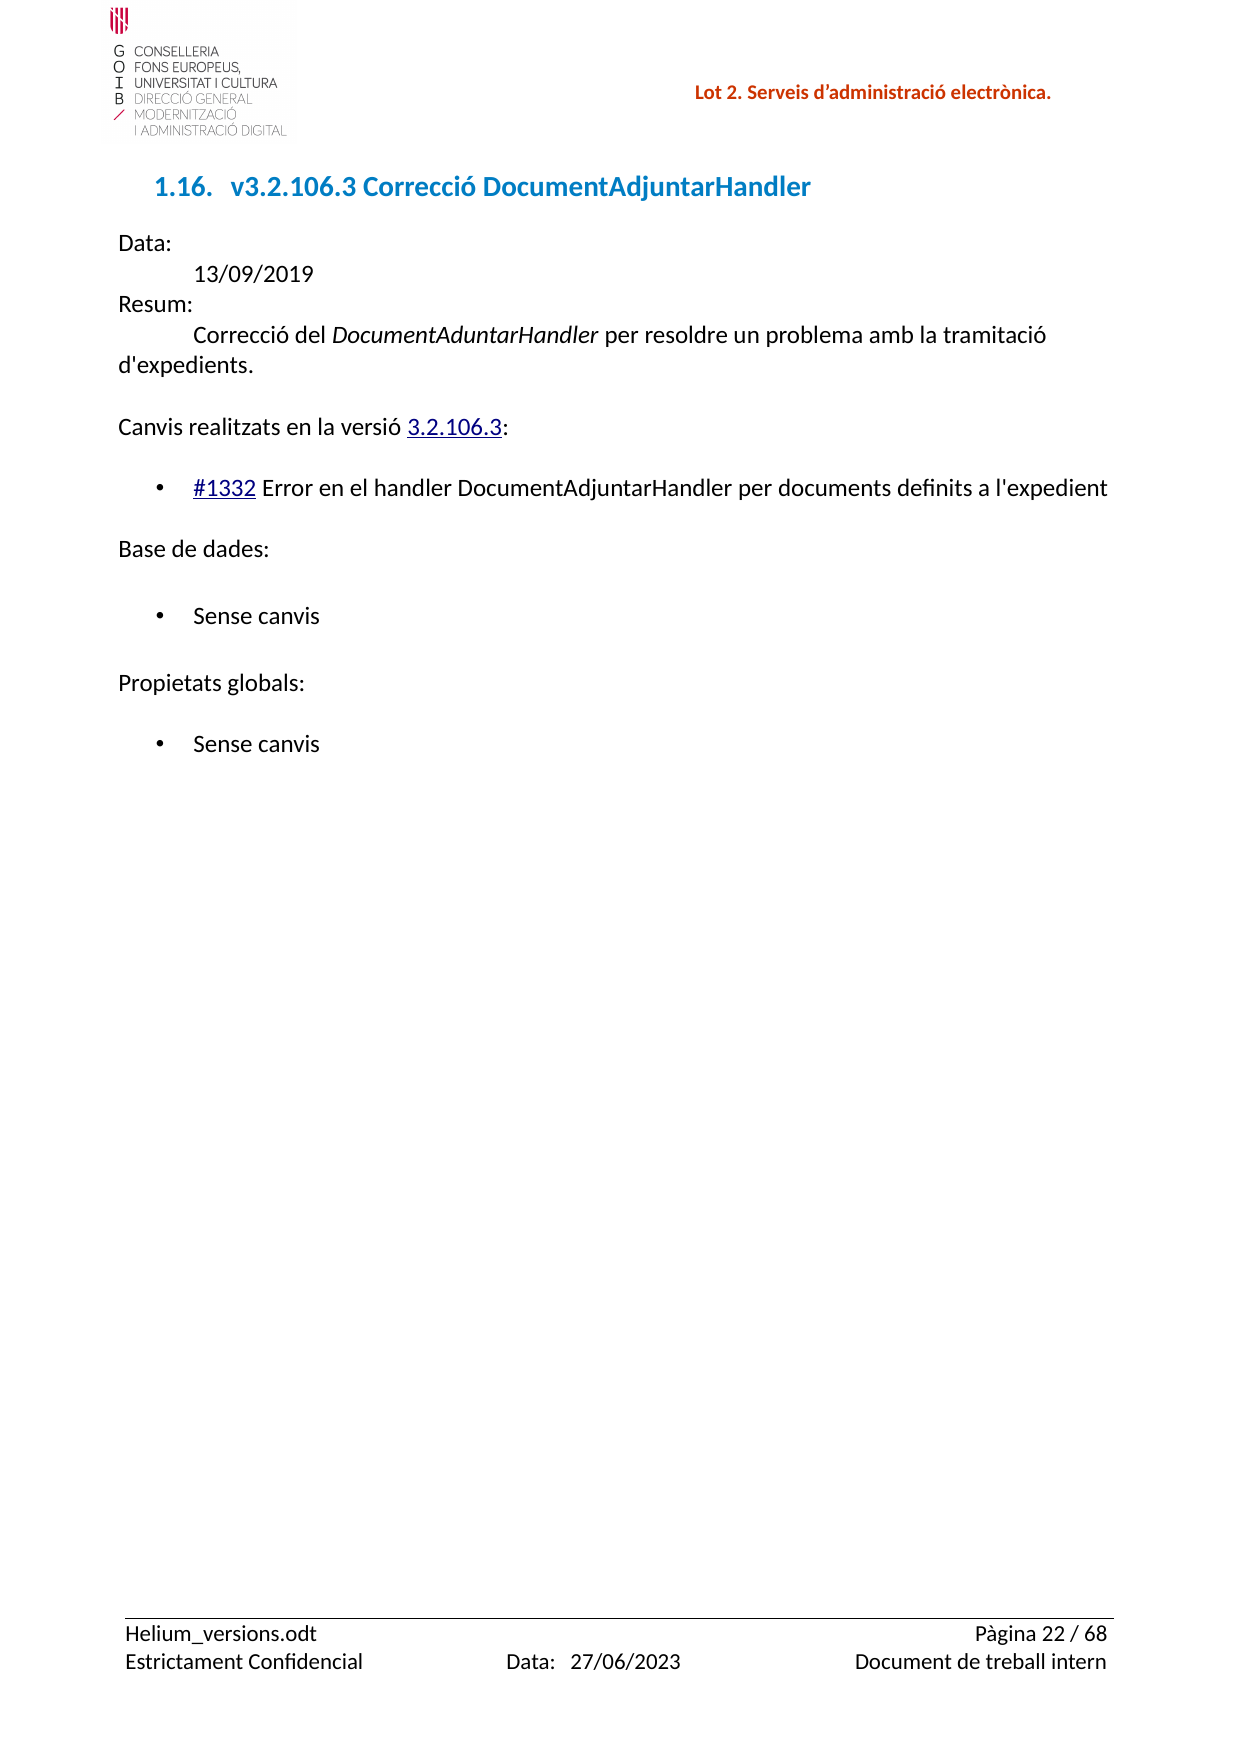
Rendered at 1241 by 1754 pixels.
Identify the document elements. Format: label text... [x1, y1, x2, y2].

text 13/09/2019 [118, 258, 1122, 289]
text Canvis realitzats en la versió 3.2.106.3: [118, 411, 1122, 441]
text Propietats globals: [118, 667, 1122, 697]
text Resum: [118, 289, 1122, 319]
picture [100, 0, 297, 144]
subtitle v3.2.106.3 Correcció DocumentAdjuntarHandler [153, 168, 1122, 204]
list Sense canvis [156, 600, 1122, 630]
text Data: [118, 228, 1122, 258]
text Base de dades: [118, 533, 1122, 563]
list #1332 Error en el handler DocumentAdjuntarHandler per documents definits a l'expedient [156, 472, 1122, 502]
text Correcció del DocumentAduntarHandler per resoldre un problema amb la tramitació d'expedients. [118, 319, 1122, 380]
list Sense canvis [156, 728, 1122, 758]
